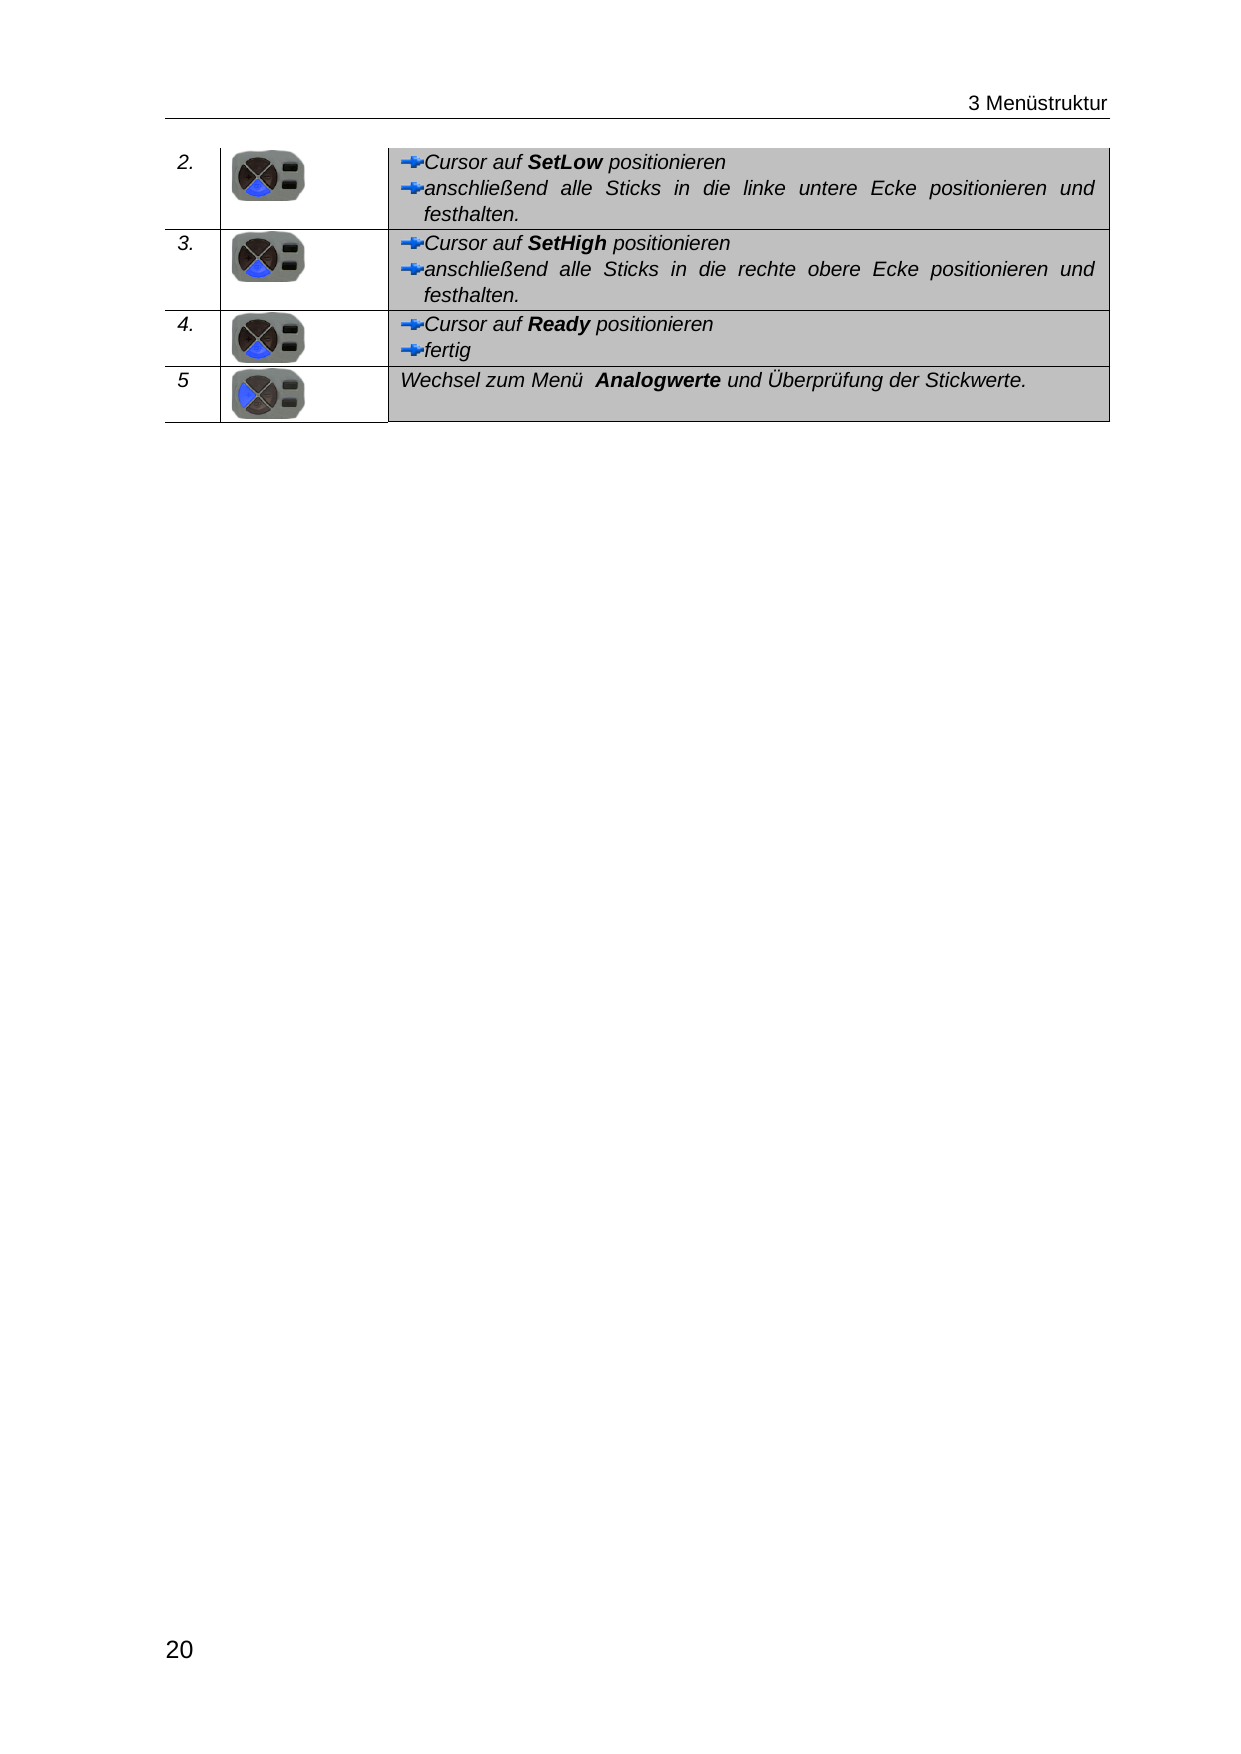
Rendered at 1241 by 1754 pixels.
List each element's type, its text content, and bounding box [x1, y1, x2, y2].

picture [401, 263, 424, 275]
table_cell 5 [165, 367, 220, 422]
table_cell Cursor auf Ready positionieren fertig [389, 311, 1109, 366]
picture [231, 312, 306, 363]
picture [401, 182, 424, 194]
picture [231, 368, 306, 419]
picture [401, 344, 424, 356]
table_cell Wechsel zum Menü Analogwerte und Überprüfung der Stickwerte. [389, 367, 1109, 421]
table_cell [221, 311, 388, 366]
table_cell 4. [165, 311, 220, 366]
table_cell Cursor auf SetLow positionieren anschließend alle Sticks in die linke untere Ecke positionieren und festhalten. [389, 148, 1109, 229]
table_cell Cursor auf SetHigh positionieren anschließend alle Sticks in die rechte obere Ecke positionieren und festhalten. [389, 230, 1109, 310]
table_cell [221, 367, 388, 422]
picture [401, 156, 424, 168]
picture [231, 231, 306, 282]
table_cell [221, 148, 388, 229]
picture [231, 150, 306, 201]
table_cell 3. [165, 230, 220, 310]
picture [401, 319, 424, 330]
picture [401, 237, 424, 249]
table_cell 2. [165, 148, 220, 229]
table_cell [221, 230, 388, 310]
